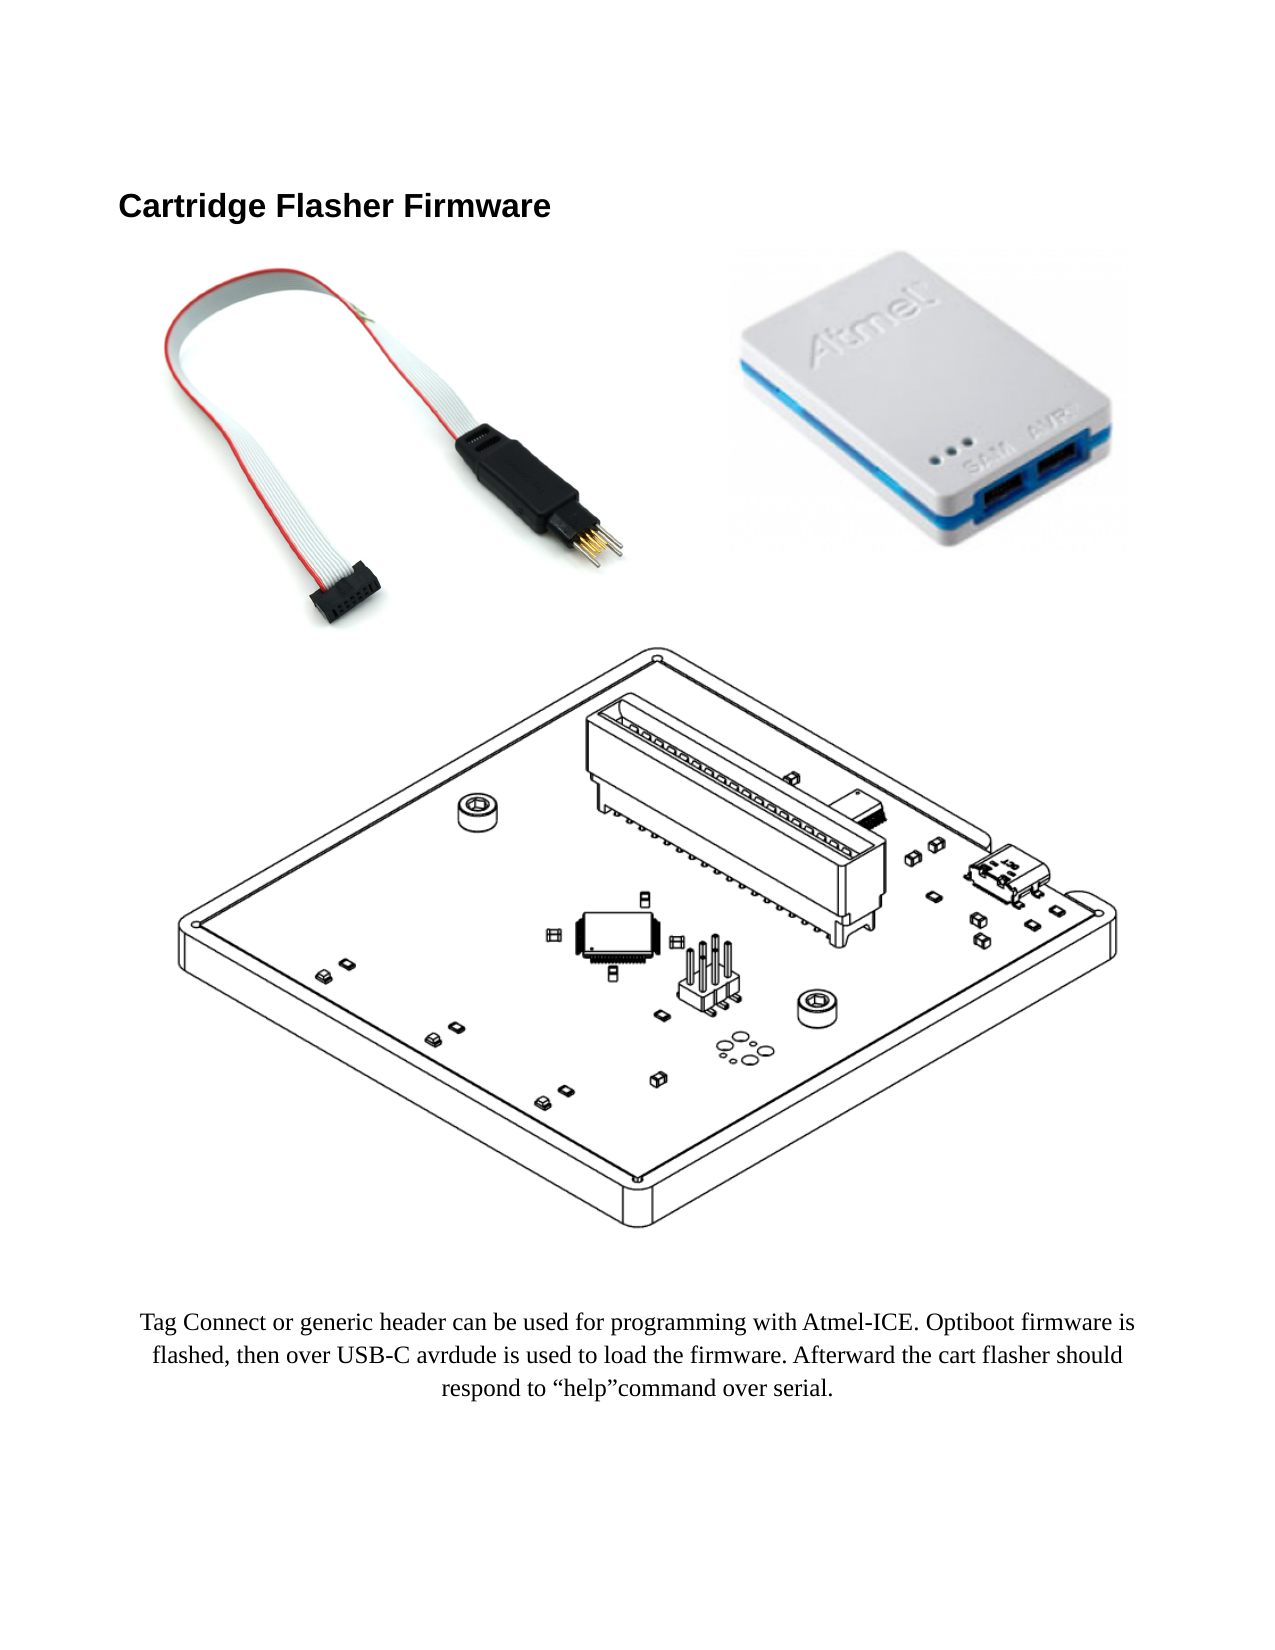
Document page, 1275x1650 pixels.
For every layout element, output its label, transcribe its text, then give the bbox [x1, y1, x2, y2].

picture [106, 259, 1172, 1284]
text Tag Connect or generic header can be used for programming with Atmel-ICE. Optiboot firmware is flashed, then over USB-C avrdude is used to load the firmware. Afterward the cart flasher should respond to “help”command over serial. [118, 1284, 1157, 1401]
subtitle Cartridge Flasher Firmware [118, 187, 1157, 225]
picture [728, 247, 1129, 553]
